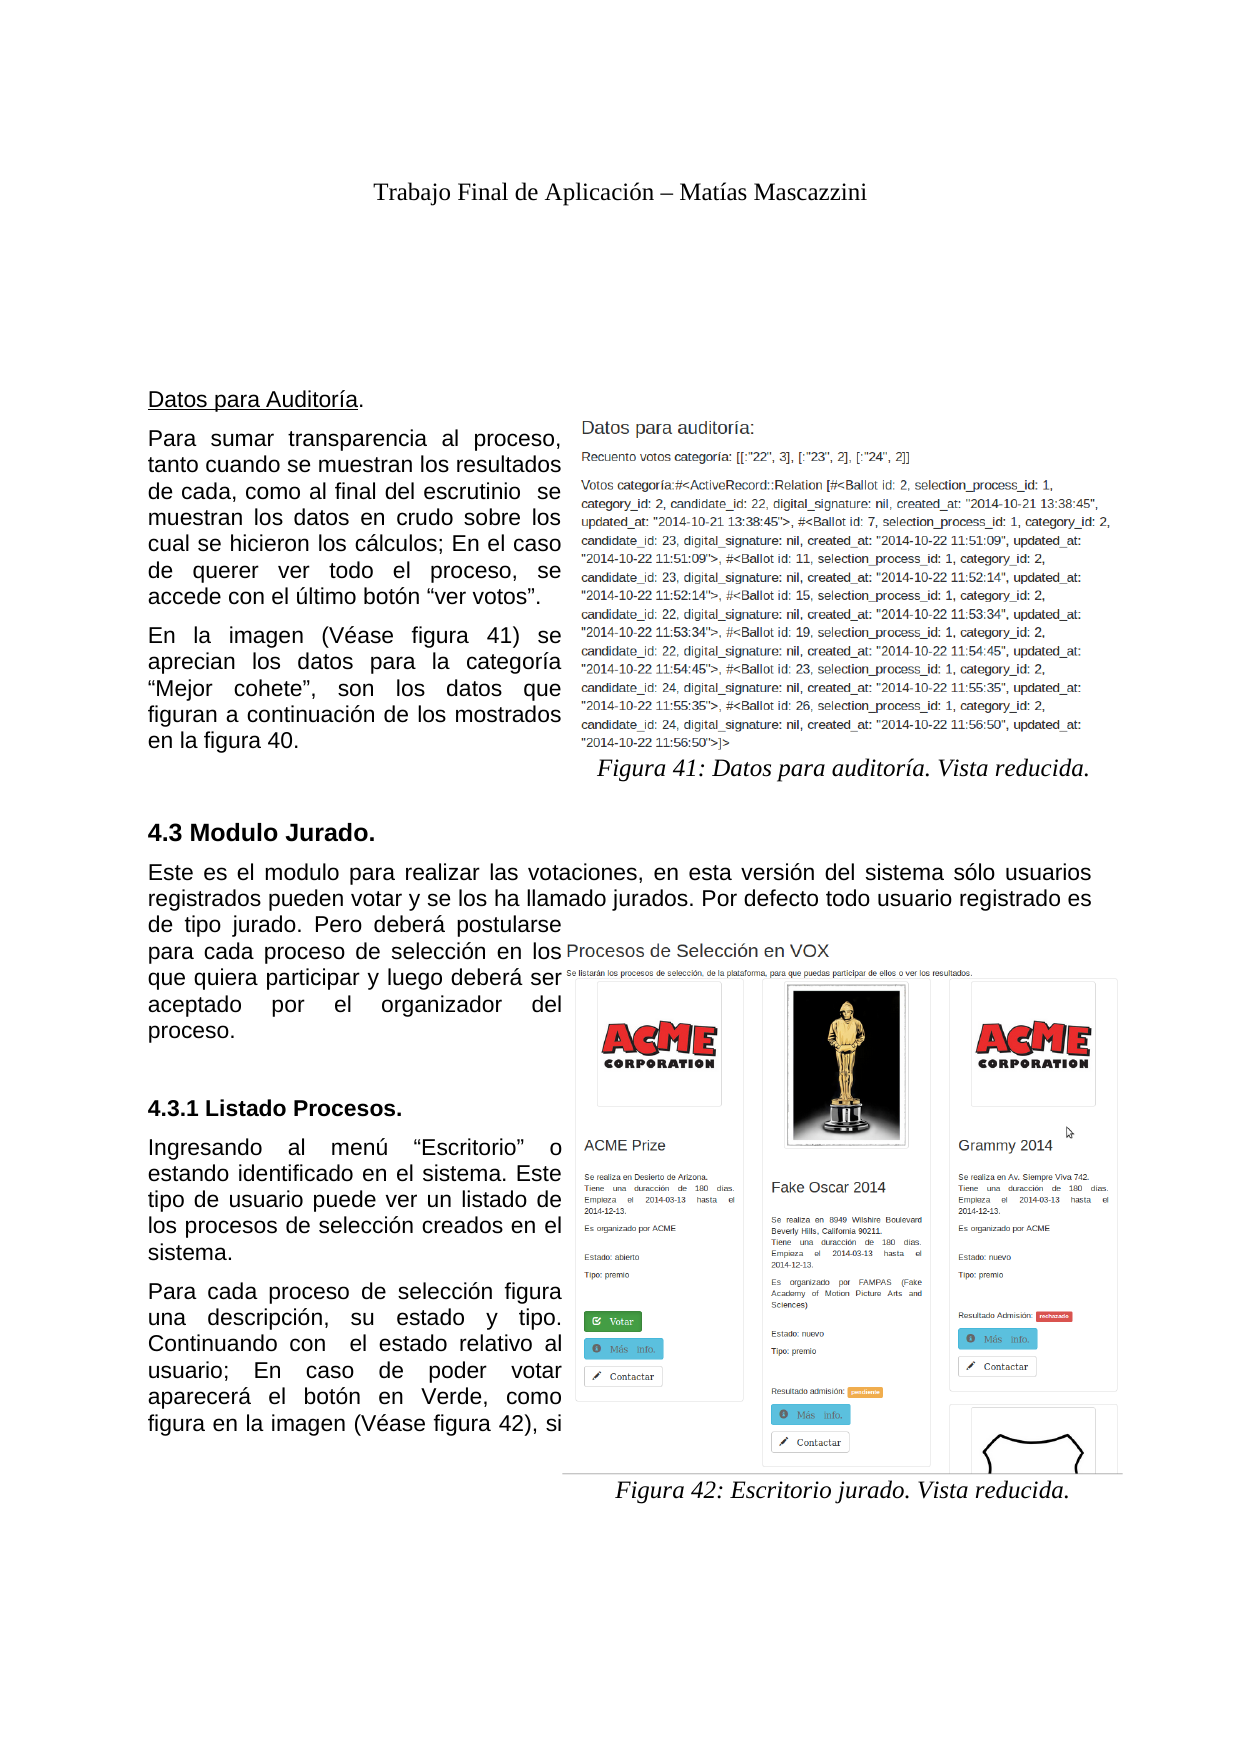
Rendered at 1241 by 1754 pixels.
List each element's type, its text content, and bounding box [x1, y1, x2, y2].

subtitle 4.3 Modulo Jurado. [148, 817, 1093, 846]
text Figura 41: Datos para auditoría. Vista reducida. [573, 753, 1113, 782]
text Este es el modulo para realizar las votaciones, en esta versión del sistema sólo usuarios registrados pueden votar y se los ha llamado jurados. Por defecto todo usuario registrado es de tipo jurado. Pero deberá postularse para cada proceso de selección en los que quiera participar y luego deberá ser aceptado por el organizador del proceso. [148, 859, 1123, 1043]
text [573, 782, 1113, 808]
text Datos para Auditoría. [148, 386, 1113, 414]
text Para sumar transparencia al proceso, tanto cuando se muestran los resultados de cada, como al final del escrutinio se muestran los datos en crudo sobre los cual se hicieron los cálculos; En el caso de querer ver todo el proceso, se accede con el último botón “ver votos”. [148, 425, 573, 609]
text Ingresando al menú “Escritorio” o estando identificado en el sistema. Este tipo de usuario puede ver un listado de los procesos de selección creados en el sistema. [148, 1133, 562, 1265]
text Figura 42: Escritorio jurado. Vista reducida. [562, 1475, 1123, 1504]
picture [562, 938, 1123, 1475]
text Para cada proceso de selección figura una descripción, su estado y tipo. Continuando con el estado relativo al usuario; En caso de poder votar aparecerá el botón en Verde, como figura en la imagen (Véase figura 42), si [148, 1278, 562, 1436]
text 4.3.1 Listado Procesos. [148, 1094, 562, 1121]
picture [573, 414, 1114, 753]
text En la imagen (Véase figura 41) se aprecian los datos para la categoría “Mejor cohete”, son los datos que figuran a continuación de los mostrados en la figura 40. [148, 622, 573, 754]
